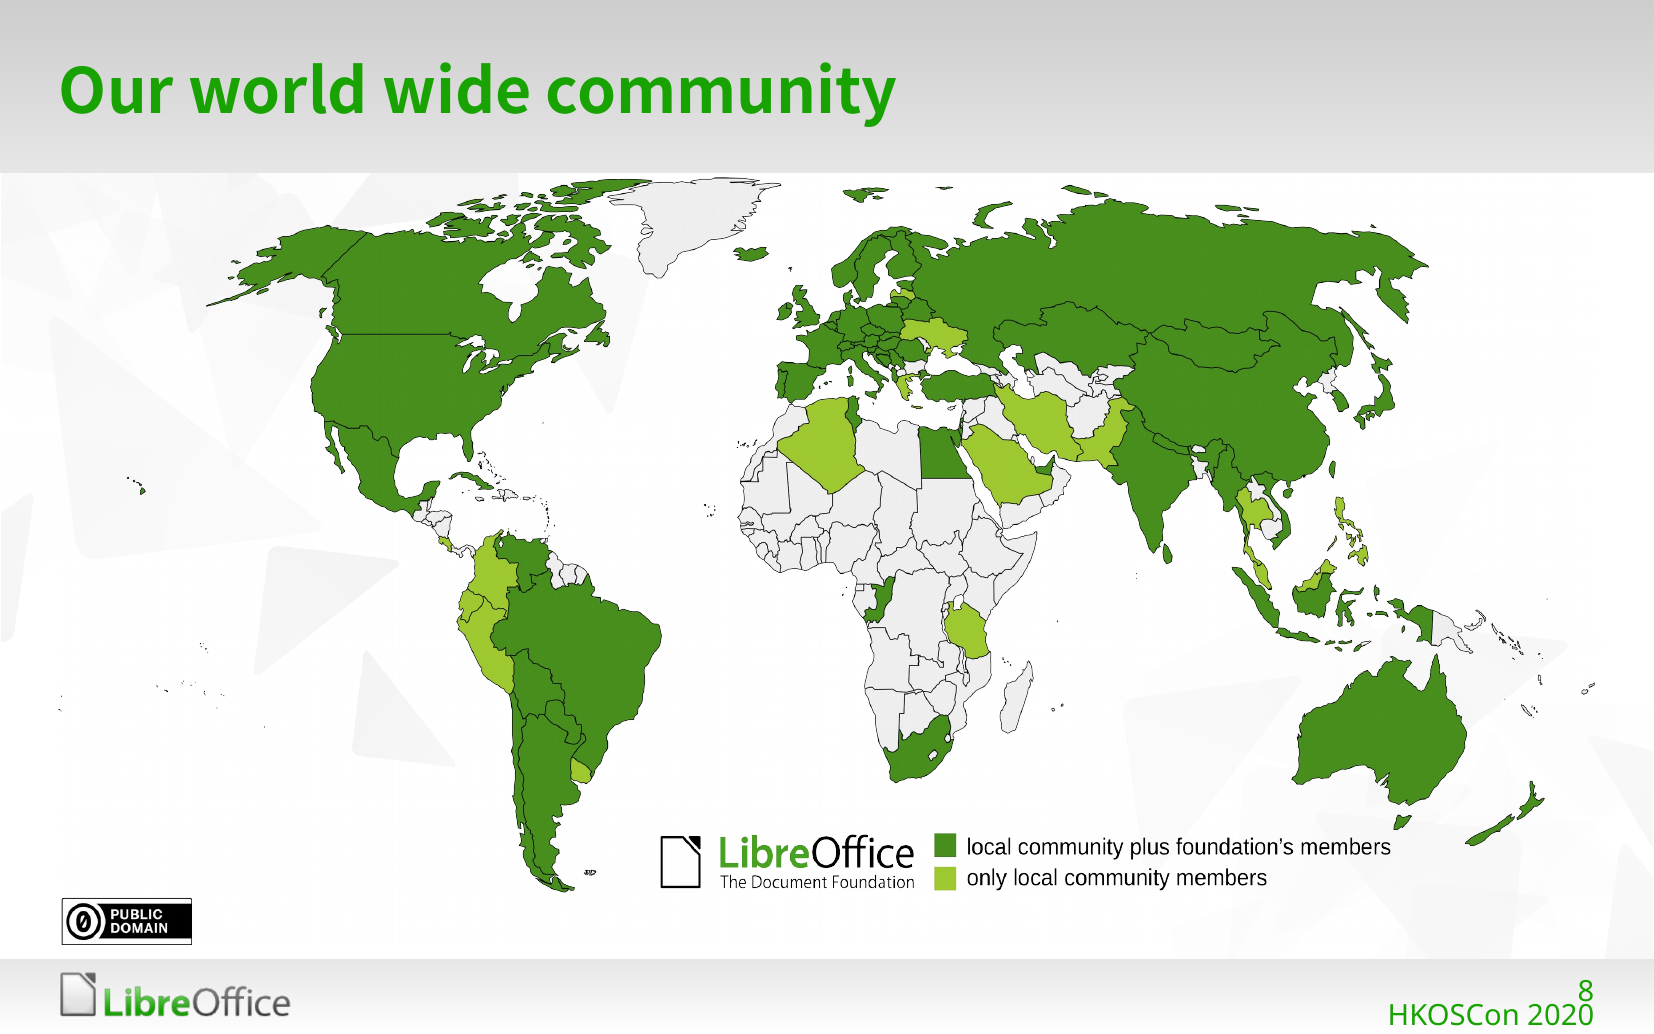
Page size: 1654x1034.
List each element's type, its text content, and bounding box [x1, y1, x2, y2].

picture [43, 955, 308, 1034]
title Our world wide community [59, 24, 1595, 148]
picture [1, 172, 1654, 960]
